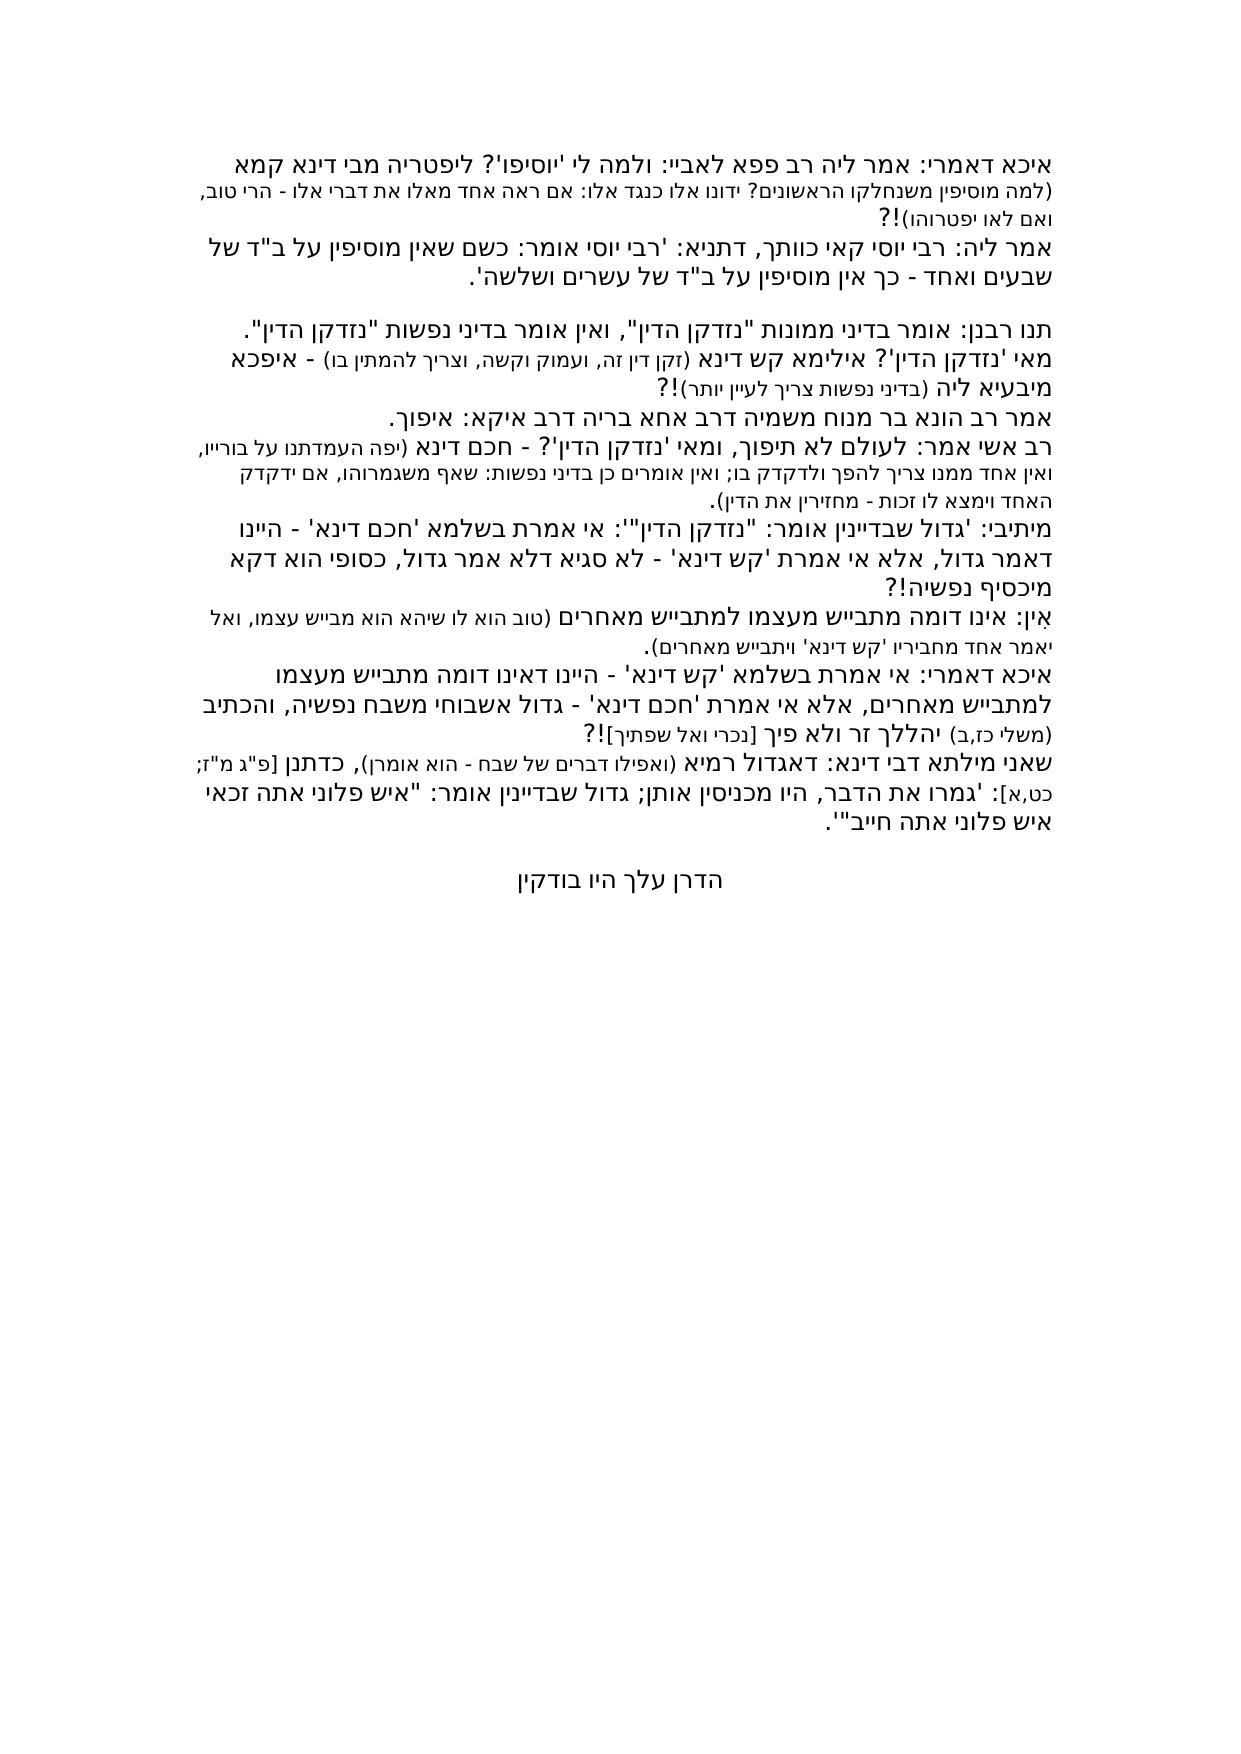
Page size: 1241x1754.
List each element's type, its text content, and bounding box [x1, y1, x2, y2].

text אמר ליה: רבי יוסי קאי כוותך, דתניא: 'רבי יוסי אומר: כשם שאין מוסיפין על ב"ד של שבעים ואחד - כך אין מוסיפין על ב"ד של עשרים ושלשה'. [187, 233, 1053, 291]
text תנו רבנן: אומר בדיני ממונות "נזדקן הדין", ואין אומר בדיני נפשות "נזדקן הדין". [187, 315, 1053, 344]
text אמר רב הונא בר מנוח משמיה דרב אחא בריה דרב איקא: איפוך. [187, 403, 1053, 432]
text הדרן עלך היו בודקין [187, 865, 1053, 894]
text איכא דאמרי: אי אמרת בשלמא 'קש דינא' - היינו דאינו דומה מתבייש מעצמו למתבייש מאחרים, אלא אי אמרת 'חכם דינא' - גדול אשבוחי משבח נפשיה, והכתיב (משלי כז,ב) יהללך זר ולא פיך [נכרי ואל שפתיך]!? [187, 661, 1053, 748]
text איכא דאמרי: אמר ליה רב פפא לאביי: ולמה לי 'יוסיפו'? ליפטריה מבי דינא קמא (למה מוסיפין משנחלקו הראשונים? ידונו אלו כנגד אלו: אם ראה אחד מאלו את דברי אלו - הרי טוב, ואם לאו יפטרוהו)!? [187, 150, 1053, 233]
text מאי 'נזדקן הדין'? אילימא קש דינא (זקן דין זה, ועמוק וקשה, וצריך להמתין בו) - איפכא מיבעיא ליה (בדיני נפשות צריך לעיין יותר)!? [187, 344, 1053, 403]
text אִין: אינו דומה מתבייש מעצמו למתבייש מאחרים (טוב הוא לו שיהא הוא מבייש עצמו, ואל יאמר אחד מחביריו 'קש דינא' ויתבייש מאחרים). [187, 602, 1053, 661]
text שאני מילתא דבי דינא: דאגדול רמיא (ואפילו דברים של שבח - הוא אומרן), כדתנן [פ"ג מ"ז; כט,א]: 'גמרו את הדבר, היו מכניסין אותן; גדול שבדיינין אומר: "איש פלוני אתה זכאי איש פלוני אתה חייב"'. [187, 748, 1053, 836]
text רב אשי אמר: לעולם לא תיפוך, ומאי 'נזדקן הדין'? - חכם דינא (יפה העמדתנו על בורייו, ואין אחד ממנו צריך להפך ולדקדק בו; ואין אומרים כן בדיני נפשות: שאף משגמרוהו, אם ידקדק האחד וימצא לו זכות - מחזירין את הדין). [187, 432, 1053, 515]
text מיתיבי: 'גדול שבדיינין אומר: "נזדקן הדין"': אי אמרת בשלמא 'חכם דינא' - היינו דאמר גדול, אלא אי אמרת 'קש דינא' - לא סגיא דלא אמר גדול, כסופי הוא דקא מיכסיף נפשיה!? [187, 515, 1053, 602]
